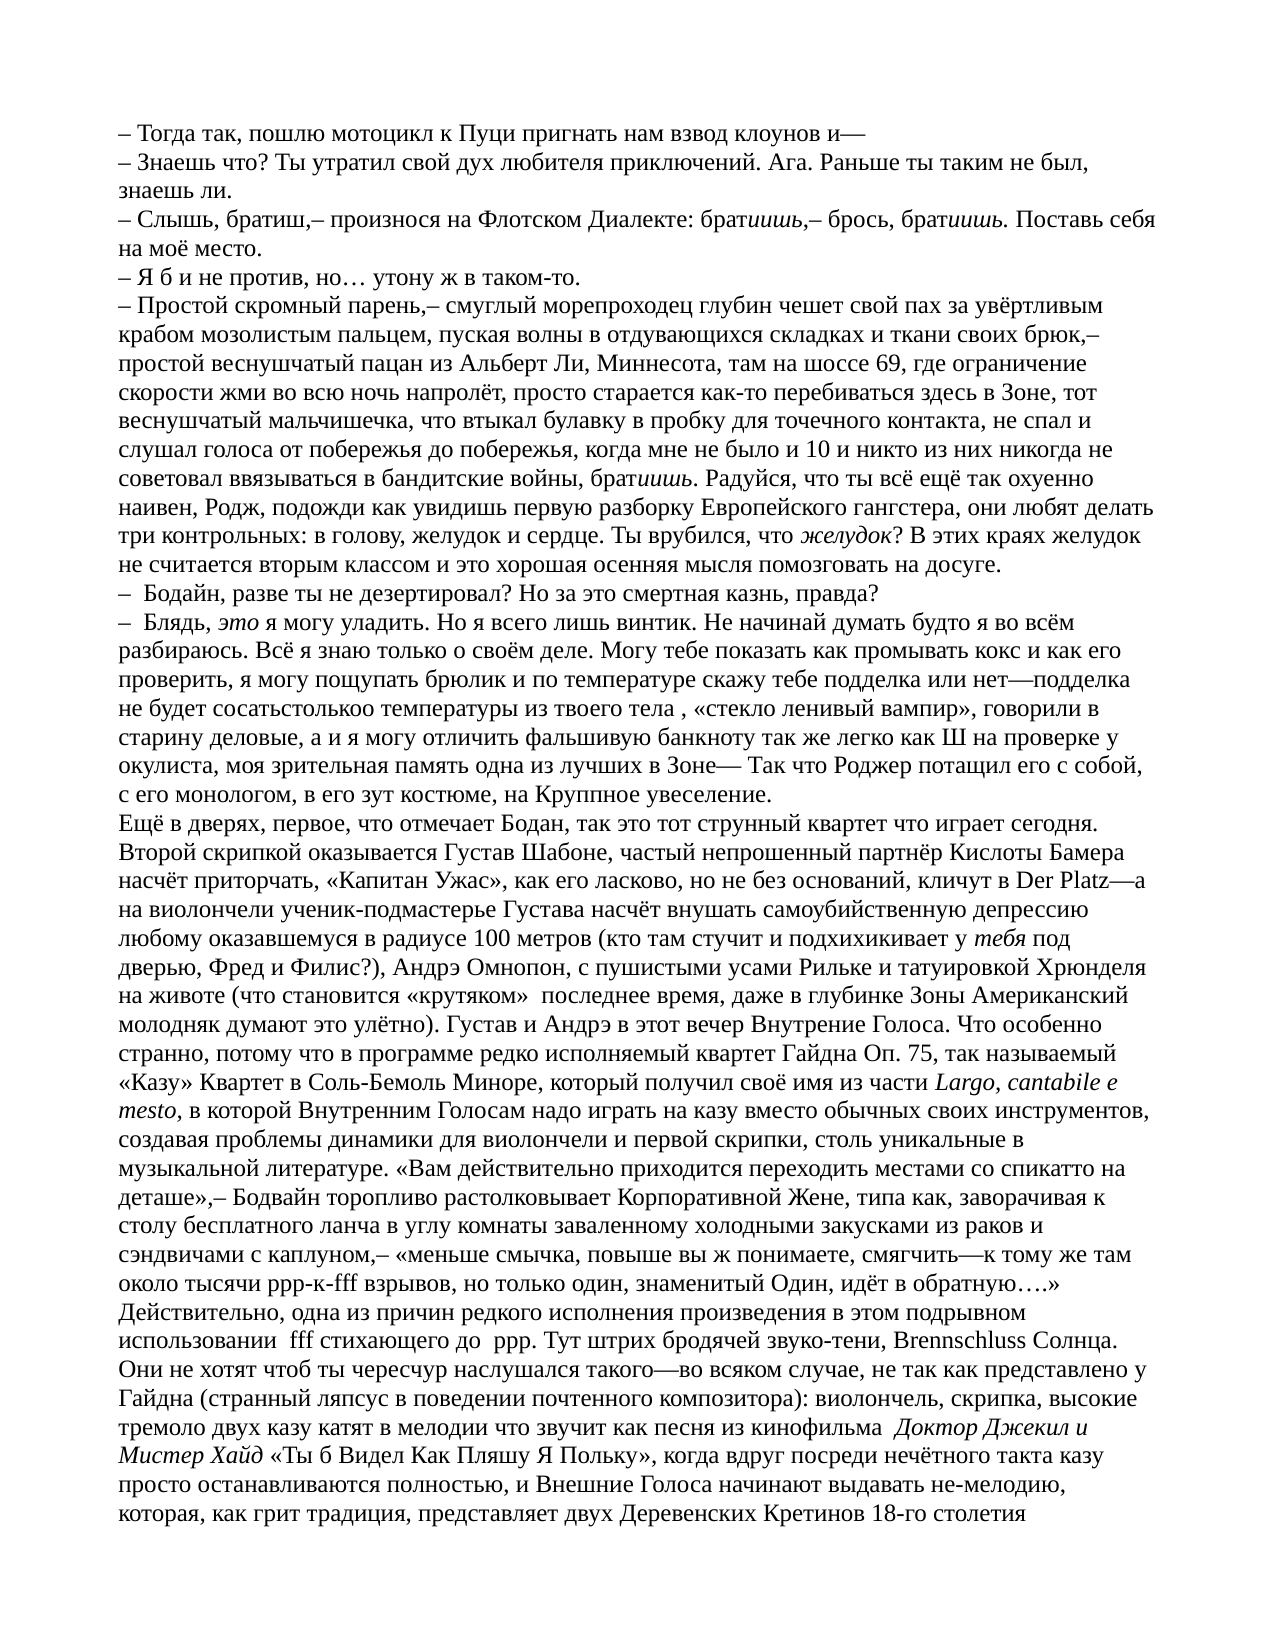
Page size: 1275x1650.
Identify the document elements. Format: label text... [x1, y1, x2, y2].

text – Бодайн, разве ты не дезертировал? Но за это смертная казнь, правда? [118, 578, 1157, 607]
text – Тогда так, пошлю мотоцикл к Пуци пригнать нам взвод клоунов и— [118, 118, 1157, 147]
text Ещё в дверях, первое, что отмечает Бодан, так это тот струнный квартет что играет сегодня. Второй скрипкой оказывается Густав Шабоне, частый непрошенный партнёр Кислоты Бамера насчёт приторчать, «Капитан Ужас», как его ласково, но не без оснований, кличут в Der Platz—а на виолончели ученик-подмастерье Густава насчёт внушать самоубийственную депрессию любому оказавшемуся в радиусе 100 метров (кто там стучит и подхихикивает у тебя под дверью, Фред и Филис?), Андрэ Омнопон, с пушистыми усами Рильке и татуировкой Хрюнделя на животе (что становится «крутяком» последнее время, даже в глубинке Зоны Американский молодняк думают это улётно). Густав и Андрэ в этот вечер Внутрение Голоса. Что особенно странно, потому что в программе редко исполняемый квартет Гайдна Оп. 75, так называемый «Казу» Квартет в Соль-Бемоль Миноре, который получил своё имя из части Largo, cantabile e mesto, в которой Внутренним Голосам надо играть на казу вместо обычных своих инструментов, создавая проблемы динамики для виолончели и первой скрипки, столь уникальные в музыкальной литературе. «Вам действительно приходится переходить местами со спикатто на деташе»,– Бодвайн торопливо растолковывает Корпоративной Жене, типа как, заворачивая к столу бесплатного ланча в углу комнаты заваленному холодными закусками из раков и сэндвичами с каплуном,– «меньше смычка, повыше вы ж понимаете, смягчить—к тому же там около тысячи ppp-к-fff взрывов, но только один, знаменитый Один, идёт в обратную….» Действительно, одна из причин редкого исполнения произведения в этом подрывном использовании fff стихающего до ppp. Тут штрих бродячей звуко-тени, Brennschluss Солнца. Они не хотят чтоб ты чересчур наслушался такого—во всяком случае, не так как представлено у Гайдна (странный ляпсус в поведении почтенного композитора): виолончель, скрипка, высокие тремоло двух казу катят в мелодии что звучит как песня из кинофильма Доктор Джекил и Мистер Хайд «Ты б Видел Как Пляшу Я Польку», когда вдруг посреди нечётного такта казу просто останавливаются полностью, и Внешние Голоса начинают выдавать не-мелодию, которая, как грит традиция, представляет двух Деревенских Кретинов 18-го столетия [118, 808, 1157, 1527]
text – Блядь, это я могу уладить. Но я всего лишь винтик. Не начинай думать будто я во всём разбираюсь. Всё я знаю только о своём деле. Могу тебе показать как промывать кокс и как его проверить, я могу пощупать брюлик и по температуре скажу тебе подделка или нет—подделка не будет сосатьстолькоо температуры из твоего тела , «стекло ленивый вампир», говорили в старину деловые, а и я могу отличить фальшивую банкноту так же легко как Ш на проверке у окулиста, моя зрительная память одна из лучших в Зоне— Так что Роджер потащил его с собой, с его монологом, в его зут костюме, на Круппное увеселение. [118, 607, 1157, 808]
text – Простой скромный парень,– смуглый морепроходец глубин чешет свой пах за увёртливым крабом мозолистым пальцем, пуская волны в отдувающихся складках и ткани своих брюк,– простой веснушчатый пацан из Альберт Ли, Миннесота, там на шоссе 69, где ограничение скорости жми во всю ночь напролёт, просто старается как-то перебиваться здесь в Зоне, тот веснушчатый мальчишечка, что втыкал булавку в пробку для точечного контакта, не спал и слушал голоса от побережья до побережья, когда мне не было и 10 и никто из них никогда не советовал ввязываться в бандитские войны, братиишь. Радуйся, что ты всё ещё так охуенно наивен, Родж, подожди как увидишь первую разборку Европейского гангстера, они любят делать три контрольных: в голову, желудок и сердце. Ты врубился, что желудок? В этих краях желудок не считается вторым классом и это хорошая осенняя мысля помозговать на досуге. [118, 291, 1157, 578]
text – Знаешь что? Ты утратил свой дух любителя приключений. Ага. Раньше ты таким не был, знаешь ли. [118, 147, 1157, 204]
text – Слышь, братиш,– произнося на Флотском Диалекте: братиишь,– брось, братиишь. Поставь себя на моё место. [118, 204, 1157, 262]
text – Я б и не против, но… утону ж в таком-то. [118, 262, 1157, 291]
